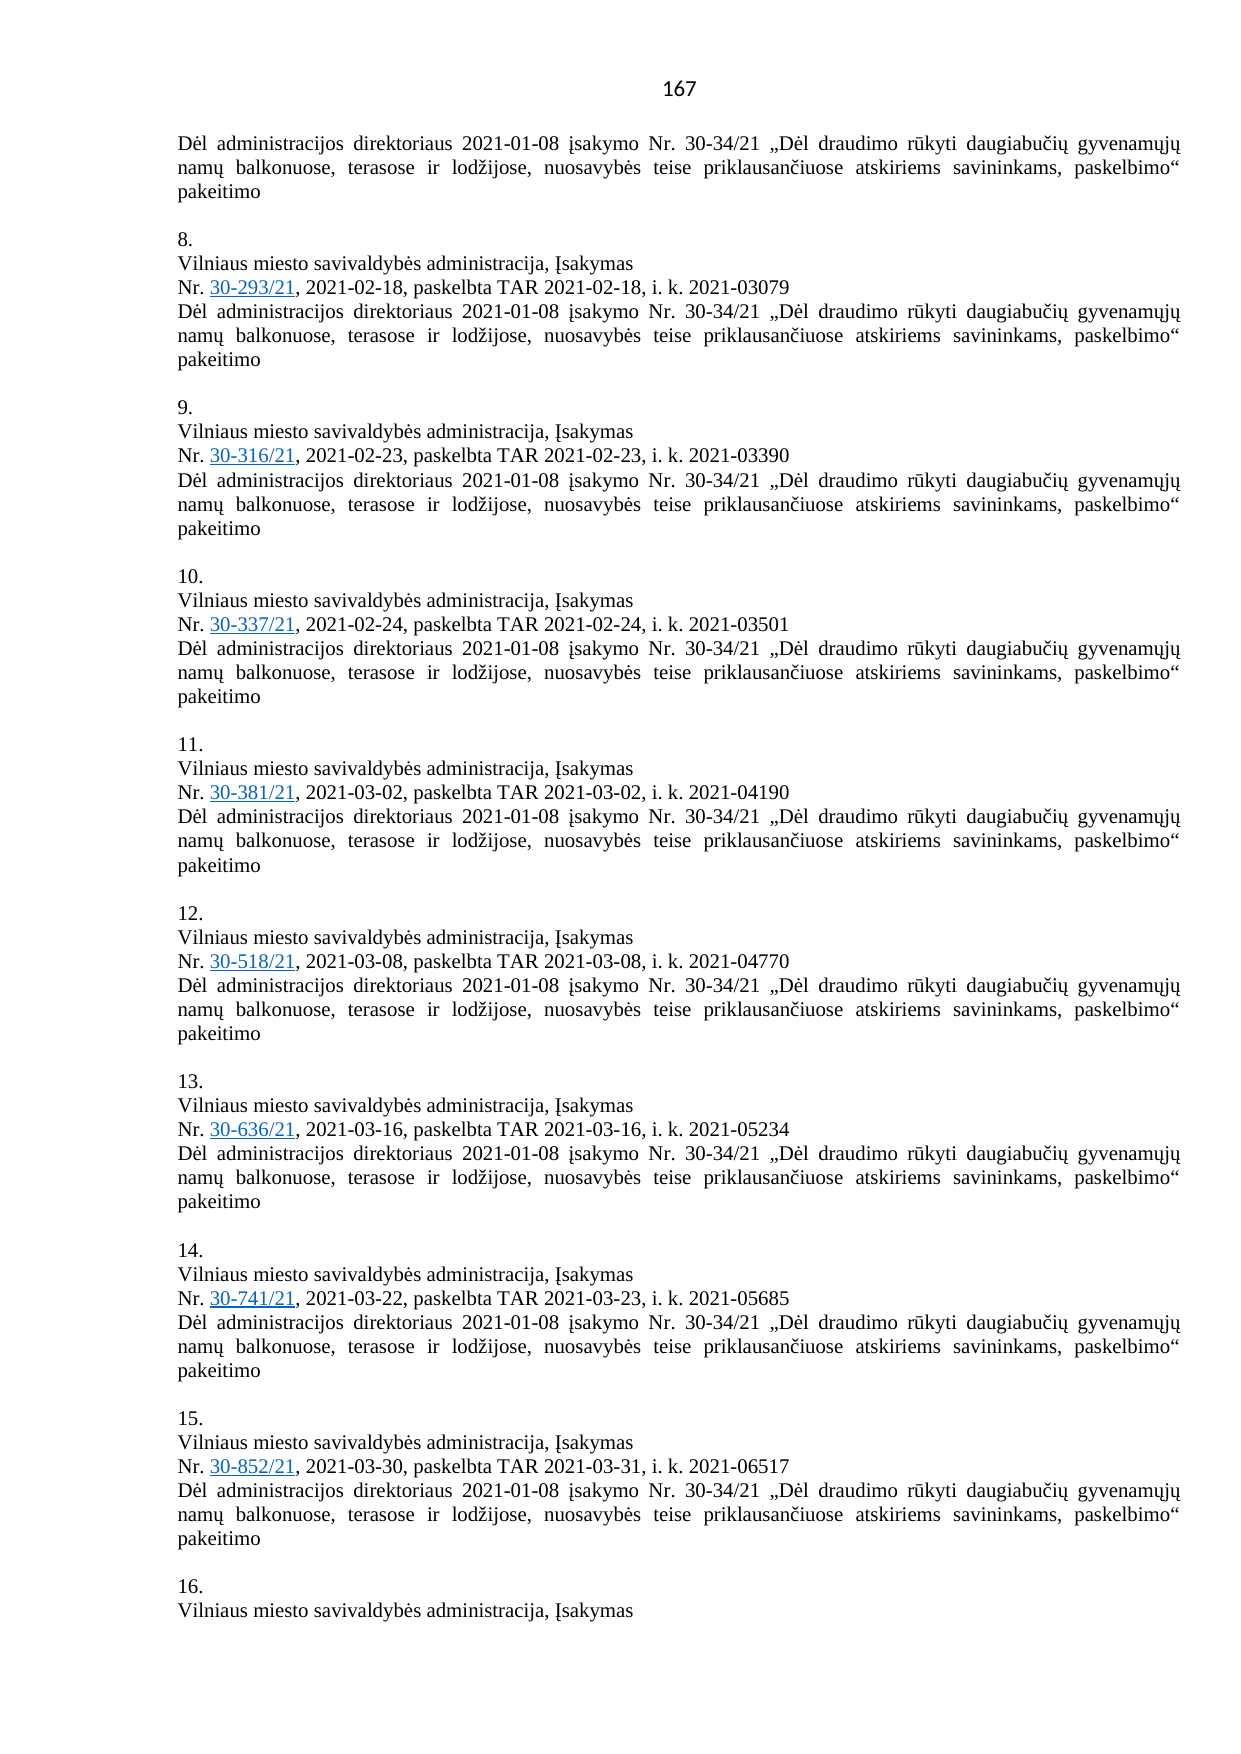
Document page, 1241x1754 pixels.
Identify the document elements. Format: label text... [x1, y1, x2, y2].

text Dėl administracijos direktoriaus 2021-01-08 įsakymo Nr. 30-34/21 „Dėl draudimo rūkyti daugiabučių gyvenamųjų namų balkonuose, terasose ir lodžijose, nuosavybės teise priklausančiuose atskiriems savininkams, paskelbimo“ pakeitimo [177, 804, 1181, 877]
text Nr. 30-381/21, 2021-03-02, paskelbta TAR 2021-03-02, i. k. 2021-04190 [177, 780, 1181, 804]
text Vilniaus miesto savivaldybės administracija, Įsakymas [177, 1093, 1181, 1117]
text 12. [177, 901, 1181, 925]
text Dėl administracijos direktoriaus 2021-01-08 įsakymo Nr. 30-34/21 „Dėl draudimo rūkyti daugiabučių gyvenamųjų namų balkonuose, terasose ir lodžijose, nuosavybės teise priklausančiuose atskiriems savininkams, paskelbimo“ pakeitimo [177, 467, 1181, 540]
text Dėl administracijos direktoriaus 2021-01-08 įsakymo Nr. 30-34/21 „Dėl draudimo rūkyti daugiabučių gyvenamųjų namų balkonuose, terasose ir lodžijose, nuosavybės teise priklausančiuose atskiriems savininkams, paskelbimo“ pakeitimo [177, 636, 1181, 708]
text 15. [177, 1406, 1181, 1430]
text 9. [177, 395, 1181, 419]
text Vilniaus miesto savivaldybės administracija, Įsakymas [177, 756, 1181, 780]
text 11. [177, 732, 1181, 756]
text Nr. 30-741/21, 2021-03-22, paskelbta TAR 2021-03-23, i. k. 2021-05685 [177, 1286, 1181, 1310]
text Nr. 30-636/21, 2021-03-16, paskelbta TAR 2021-03-16, i. k. 2021-05234 [177, 1117, 1181, 1141]
text Dėl administracijos direktoriaus 2021-01-08 įsakymo Nr. 30-34/21 „Dėl draudimo rūkyti daugiabučių gyvenamųjų namų balkonuose, terasose ir lodžijose, nuosavybės teise priklausančiuose atskiriems savininkams, paskelbimo“ pakeitimo [177, 131, 1181, 203]
text Nr. 30-852/21, 2021-03-30, paskelbta TAR 2021-03-31, i. k. 2021-06517 [177, 1454, 1181, 1478]
text Dėl administracijos direktoriaus 2021-01-08 įsakymo Nr. 30-34/21 „Dėl draudimo rūkyti daugiabučių gyvenamųjų namų balkonuose, terasose ir lodžijose, nuosavybės teise priklausančiuose atskiriems savininkams, paskelbimo“ pakeitimo [177, 1478, 1181, 1550]
text Dėl administracijos direktoriaus 2021-01-08 įsakymo Nr. 30-34/21 „Dėl draudimo rūkyti daugiabučių gyvenamųjų namų balkonuose, terasose ir lodžijose, nuosavybės teise priklausančiuose atskiriems savininkams, paskelbimo“ pakeitimo [177, 1141, 1181, 1213]
text Vilniaus miesto savivaldybės administracija, Įsakymas [177, 1598, 1181, 1622]
text Dėl administracijos direktoriaus 2021-01-08 įsakymo Nr. 30-34/21 „Dėl draudimo rūkyti daugiabučių gyvenamųjų namų balkonuose, terasose ir lodžijose, nuosavybės teise priklausančiuose atskiriems savininkams, paskelbimo“ pakeitimo [177, 299, 1181, 371]
text Vilniaus miesto savivaldybės administracija, Įsakymas [177, 588, 1181, 612]
text Nr. 30-337/21, 2021-02-24, paskelbta TAR 2021-02-24, i. k. 2021-03501 [177, 612, 1181, 636]
text 10. [177, 564, 1181, 588]
text Dėl administracijos direktoriaus 2021-01-08 įsakymo Nr. 30-34/21 „Dėl draudimo rūkyti daugiabučių gyvenamųjų namų balkonuose, terasose ir lodžijose, nuosavybės teise priklausančiuose atskiriems savininkams, paskelbimo“ pakeitimo [177, 973, 1181, 1045]
text 16. [177, 1574, 1181, 1598]
text Nr. 30-316/21, 2021-02-23, paskelbta TAR 2021-02-23, i. k. 2021-03390 [177, 443, 1181, 467]
text Vilniaus miesto savivaldybės administracija, Įsakymas [177, 925, 1181, 949]
text Vilniaus miesto savivaldybės administracija, Įsakymas [177, 1262, 1181, 1286]
text Nr. 30-293/21, 2021-02-18, paskelbta TAR 2021-02-18, i. k. 2021-03079 [177, 275, 1181, 299]
text 14. [177, 1237, 1181, 1262]
text 8. [177, 227, 1181, 251]
text Vilniaus miesto savivaldybės administracija, Įsakymas [177, 251, 1181, 275]
text Dėl administracijos direktoriaus 2021-01-08 įsakymo Nr. 30-34/21 „Dėl draudimo rūkyti daugiabučių gyvenamųjų namų balkonuose, terasose ir lodžijose, nuosavybės teise priklausančiuose atskiriems savininkams, paskelbimo“ pakeitimo [177, 1310, 1181, 1382]
text Vilniaus miesto savivaldybės administracija, Įsakymas [177, 1430, 1181, 1454]
text 13. [177, 1069, 1181, 1093]
text Nr. 30-518/21, 2021-03-08, paskelbta TAR 2021-03-08, i. k. 2021-04770 [177, 949, 1181, 973]
text Vilniaus miesto savivaldybės administracija, Įsakymas [177, 419, 1181, 443]
